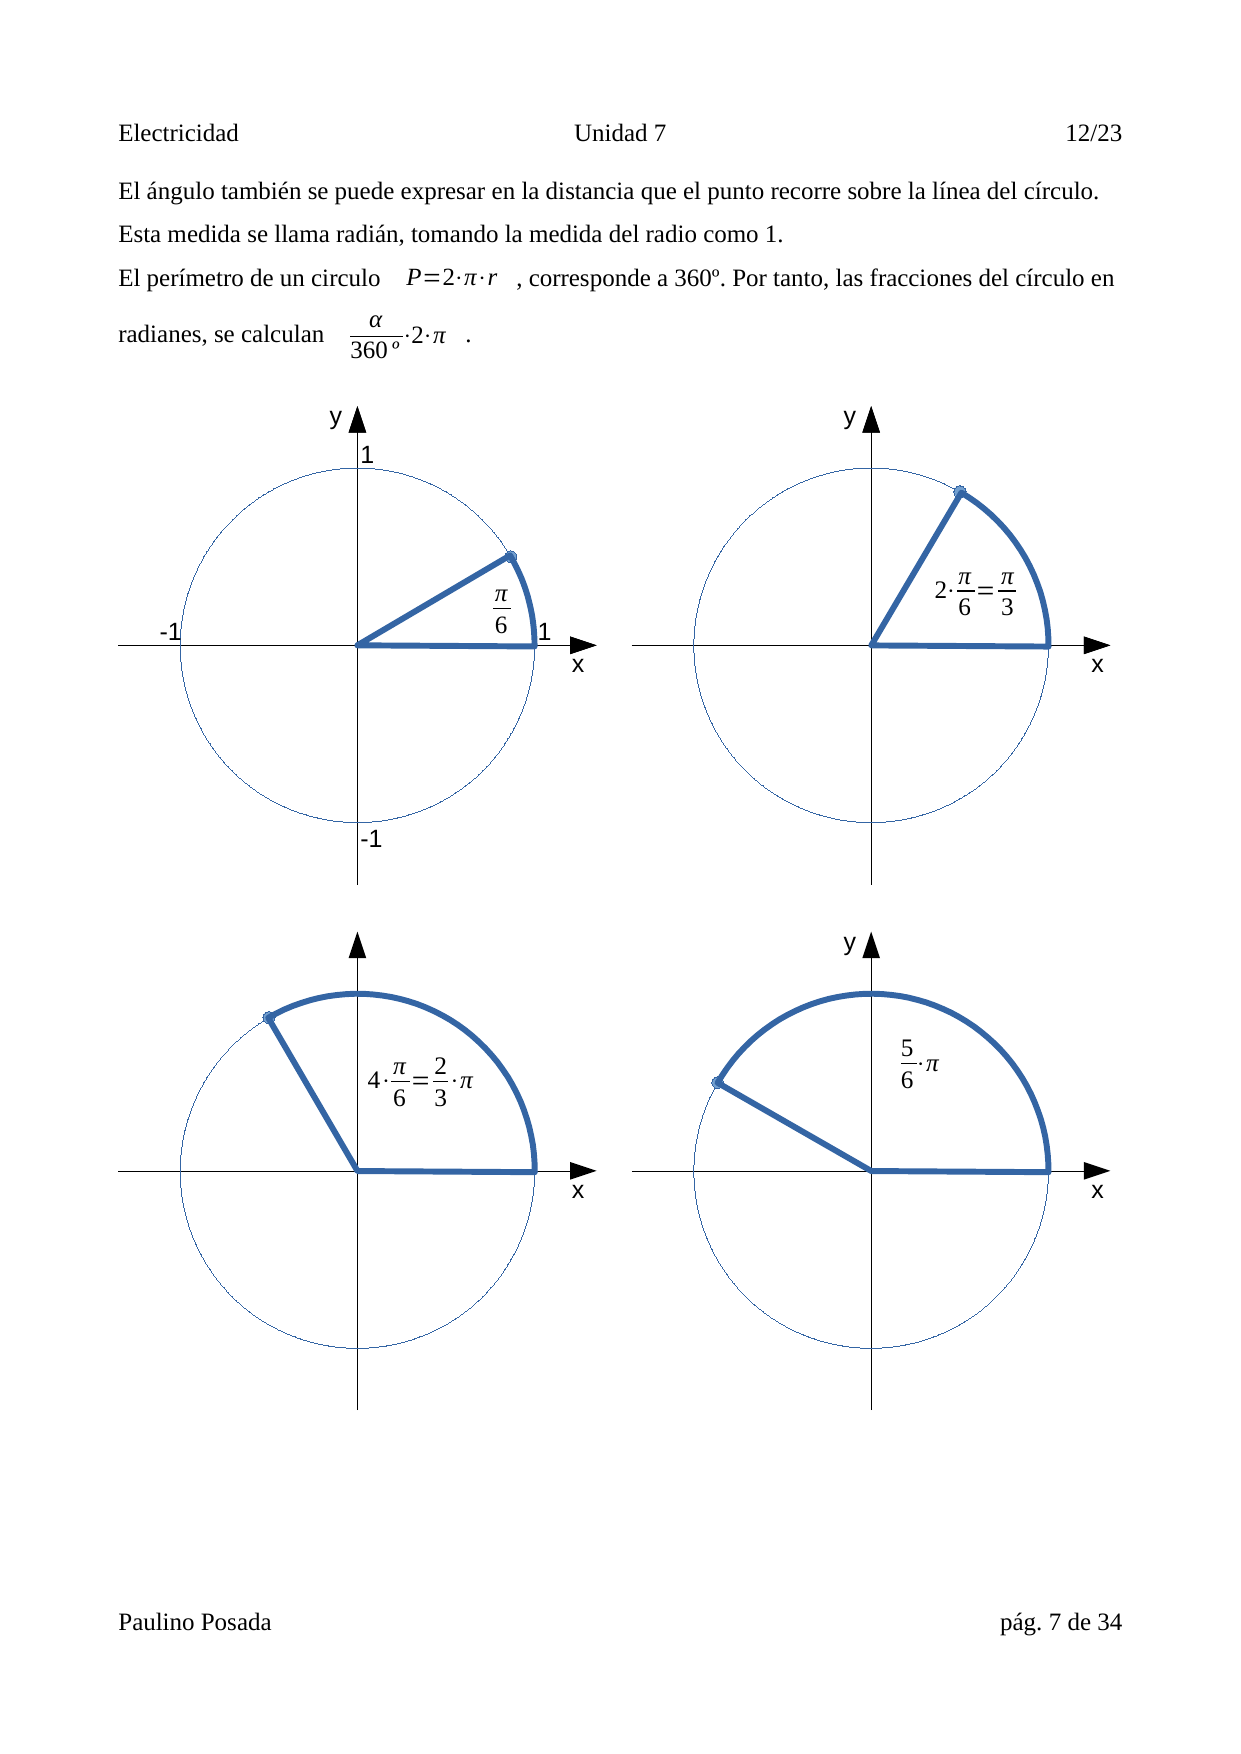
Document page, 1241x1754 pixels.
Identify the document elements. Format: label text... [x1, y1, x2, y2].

text El perímetro de un circulo , corresponde a 360º. Por tanto, las fracciones del círculo en radianes, se calculan . [118, 263, 1122, 365]
text El ángulo también se puede expresar en la distancia que el punto recorre sobre la línea del círculo. Esta medida se llama radián, tomando la medida del radio como 1. [118, 176, 1122, 248]
